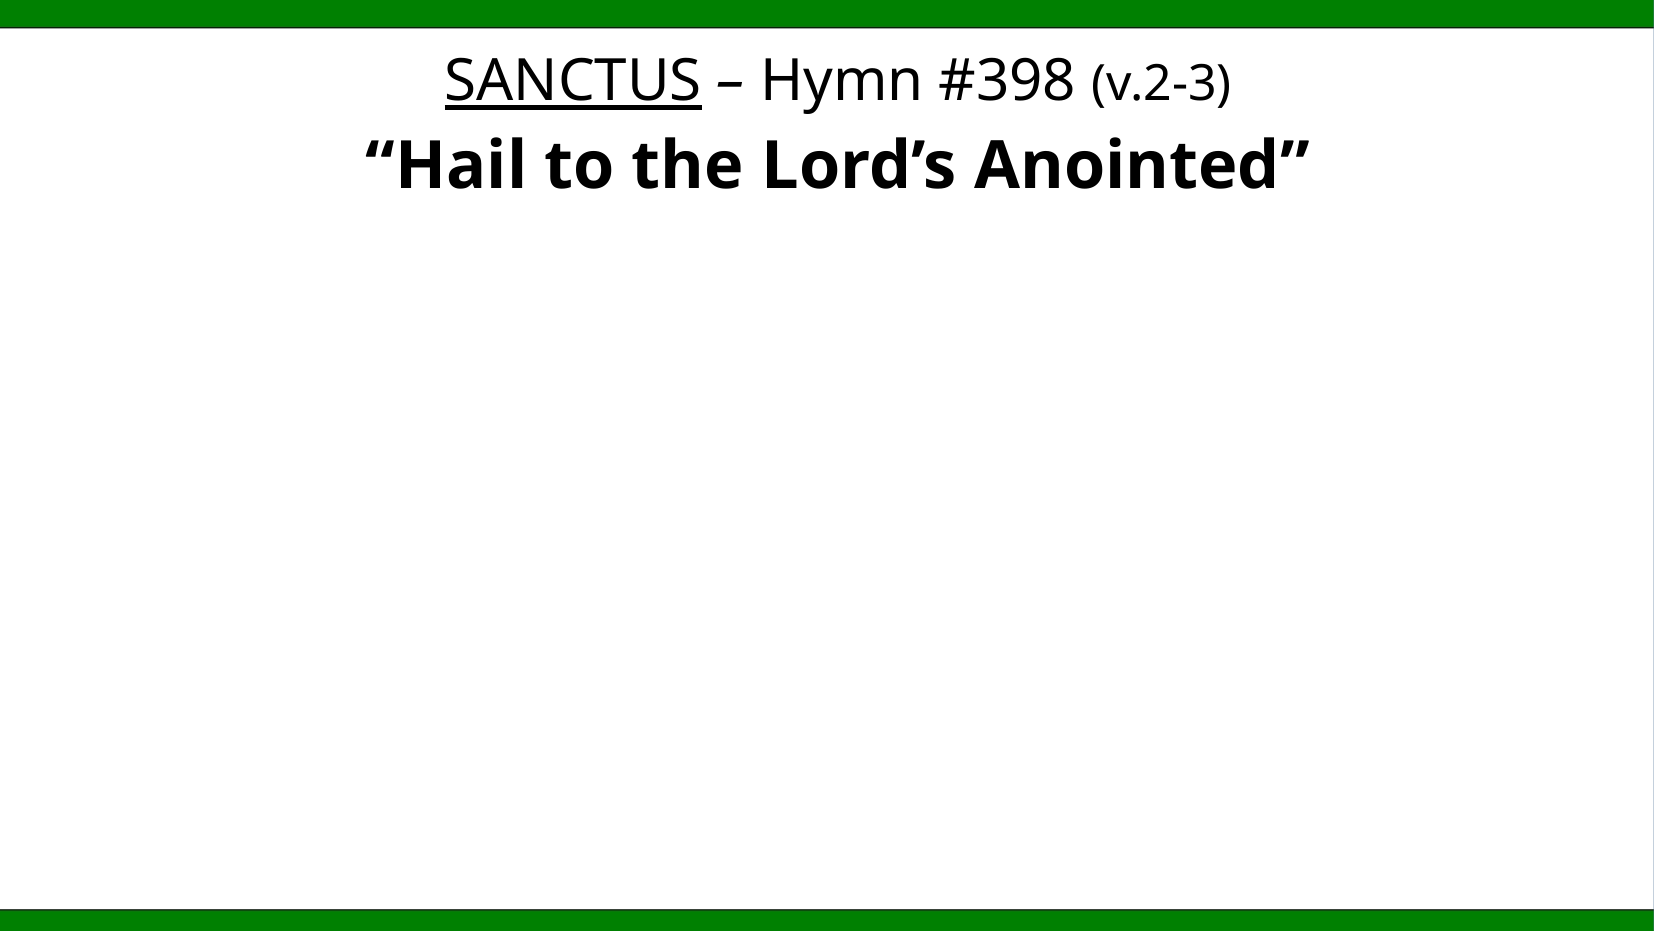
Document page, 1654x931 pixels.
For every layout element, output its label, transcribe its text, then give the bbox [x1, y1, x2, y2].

text_box SANCTUS – Hymn #398 (v.2-3) “Hail to the Lord’s Anointed” [86, 31, 1591, 226]
picture [0, 0, 1654, 931]
